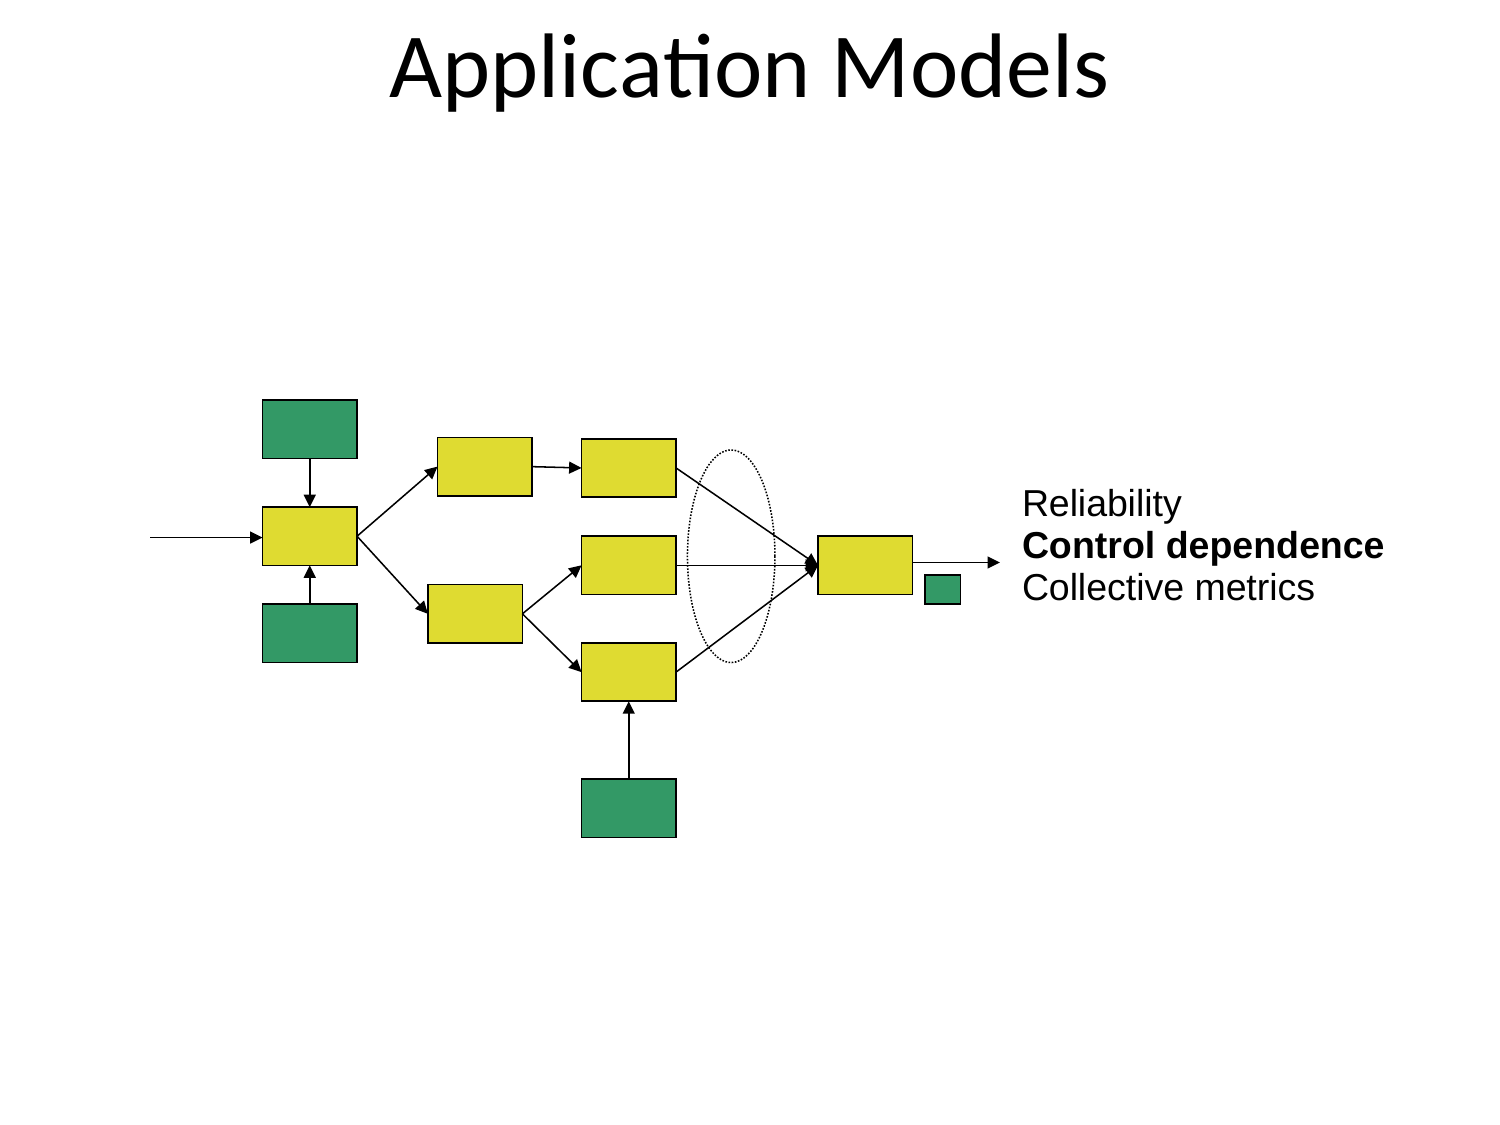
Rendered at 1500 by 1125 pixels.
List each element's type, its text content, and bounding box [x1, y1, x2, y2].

text_box [581, 536, 677, 595]
text_box [581, 779, 677, 838]
text_box [924, 575, 961, 605]
text_box [262, 604, 357, 663]
text_box [817, 536, 913, 595]
title Application Models [75, 0, 1426, 151]
text_box Reliability Control dependence Collective metrics [1007, 474, 1400, 659]
text_box [581, 642, 677, 702]
text_box [262, 399, 357, 459]
text_box [262, 507, 357, 566]
text_box [427, 584, 523, 643]
text_box [581, 438, 677, 498]
text_box [437, 437, 532, 496]
